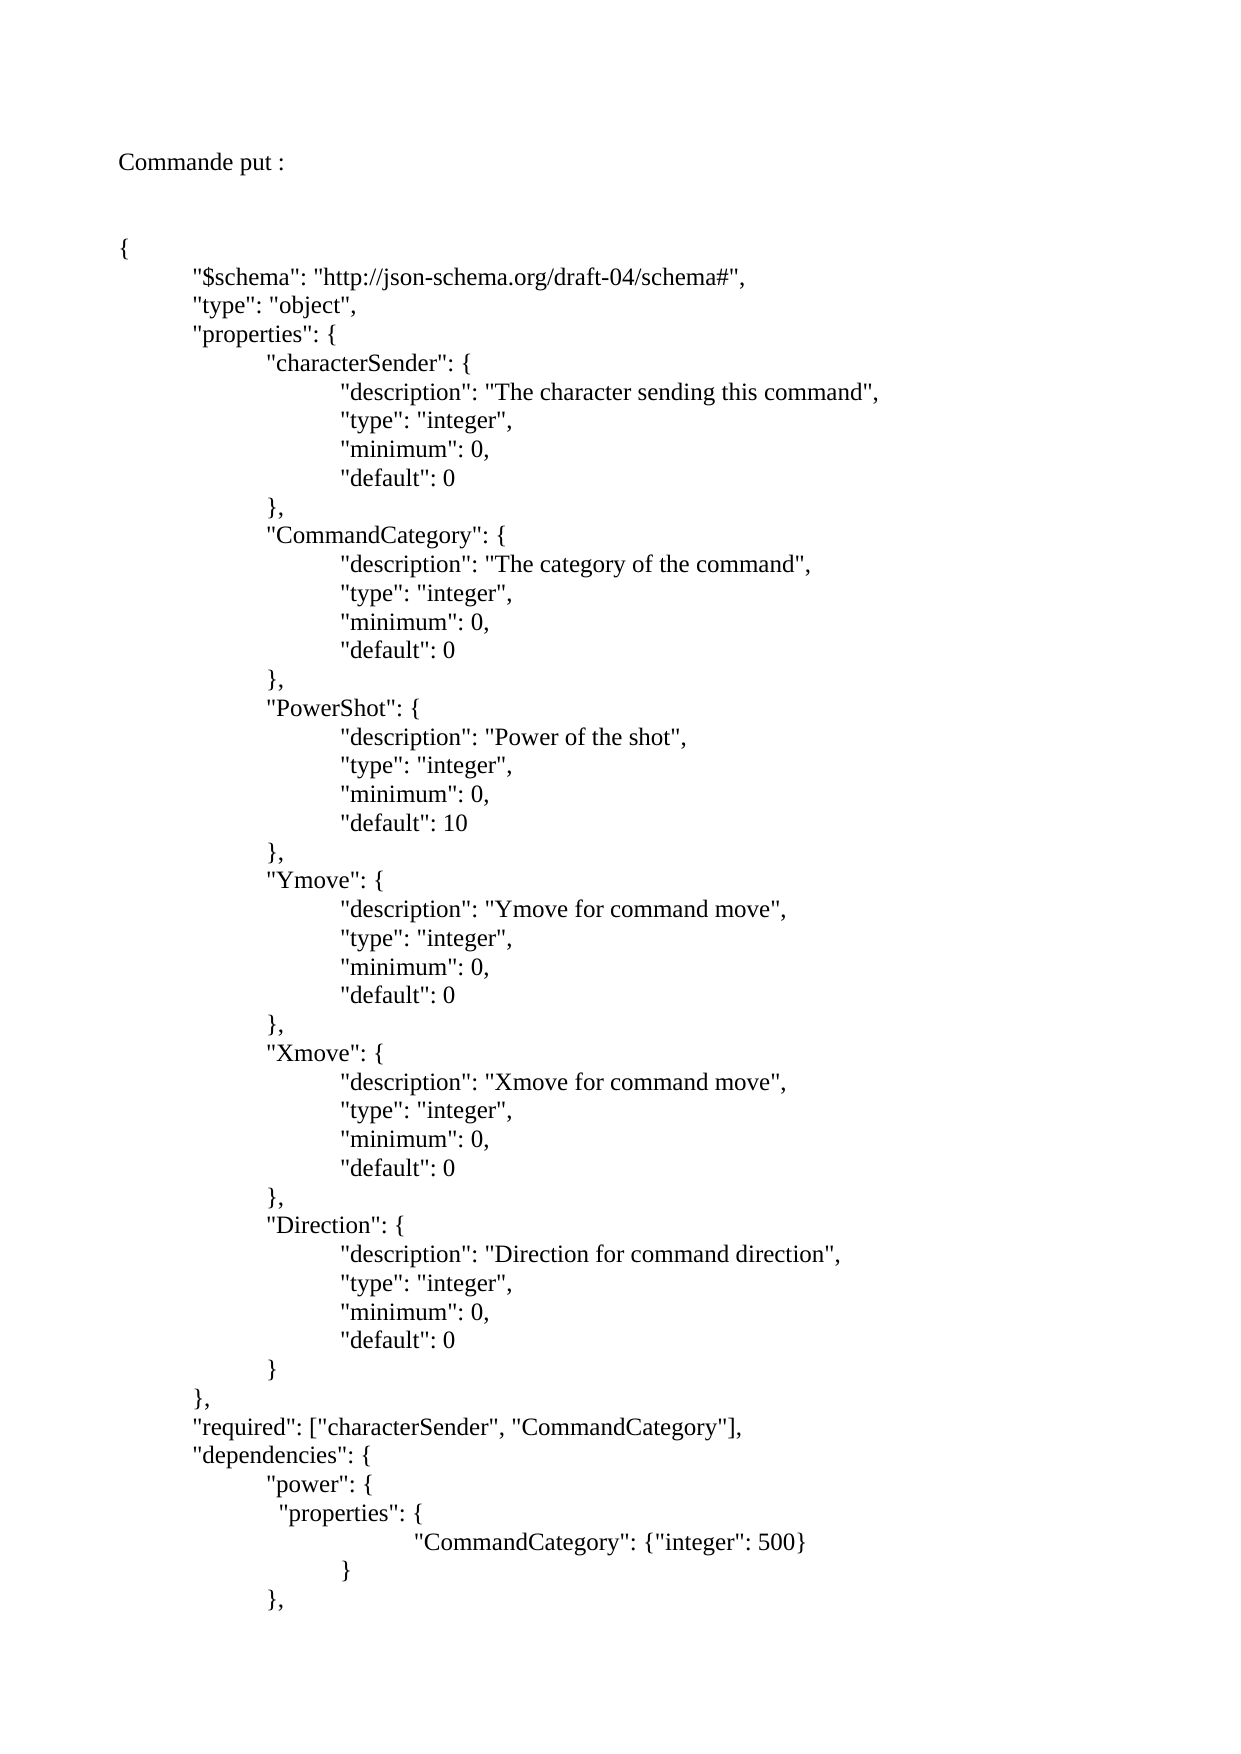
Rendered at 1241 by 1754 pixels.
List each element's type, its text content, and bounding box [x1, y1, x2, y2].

text "default": 0 [118, 1326, 1122, 1354]
text "type": "integer", [118, 923, 1122, 952]
text "type": "integer", [118, 406, 1122, 434]
text "default": 0 [118, 981, 1122, 1009]
text "description": "The category of the command", [118, 549, 1122, 578]
text "description": "The character sending this command", [118, 377, 1122, 406]
text "default": 0 [118, 1153, 1122, 1182]
text }, [118, 492, 1122, 521]
text "minimum": 0, [118, 434, 1122, 463]
text }, [118, 1584, 1122, 1613]
text "default": 10 [118, 808, 1122, 837]
text "type": "integer", [118, 578, 1122, 607]
text }, [118, 837, 1122, 866]
text "type": "integer", [118, 1268, 1122, 1297]
text "description": "Direction for command direction", [118, 1239, 1122, 1268]
text "CommandCategory": {"integer": 500} [118, 1527, 1122, 1556]
text "required": ["characterSender", "CommandCategory"], [118, 1412, 1122, 1441]
text "power": { [118, 1469, 1122, 1498]
text "CommandCategory": { [118, 521, 1122, 549]
text "Xmove": { [118, 1038, 1122, 1067]
text "type": "integer", [118, 751, 1122, 779]
text "default": 0 [118, 463, 1122, 492]
text "dependencies": { [118, 1441, 1122, 1469]
text "default": 0 [118, 636, 1122, 664]
text "Ymove": { [118, 866, 1122, 894]
text } [118, 1556, 1122, 1584]
text }, [118, 1182, 1122, 1211]
text Commande put : [118, 147, 1122, 176]
text }, [118, 664, 1122, 693]
text "properties": { [118, 319, 1122, 348]
text "minimum": 0, [118, 1124, 1122, 1153]
text "type": "integer", [118, 1096, 1122, 1124]
text "minimum": 0, [118, 952, 1122, 981]
text "description": "Xmove for command move", [118, 1067, 1122, 1096]
text "description": "Power of the shot", [118, 722, 1122, 751]
text "PowerShot": { [118, 693, 1122, 722]
text }, [118, 1009, 1122, 1038]
text "minimum": 0, [118, 607, 1122, 636]
text { [118, 233, 1122, 262]
text "properties": { [118, 1498, 1122, 1527]
text } [118, 1354, 1122, 1383]
text "$schema": "http://json-schema.org/draft-04/schema#", [118, 262, 1122, 291]
text "description": "Ymove for command move", [118, 894, 1122, 923]
text "Direction": { [118, 1211, 1122, 1239]
text }, [118, 1383, 1122, 1412]
text "type": "object", [118, 291, 1122, 319]
text "minimum": 0, [118, 1297, 1122, 1326]
text "characterSender": { [118, 348, 1122, 377]
text "minimum": 0, [118, 779, 1122, 808]
